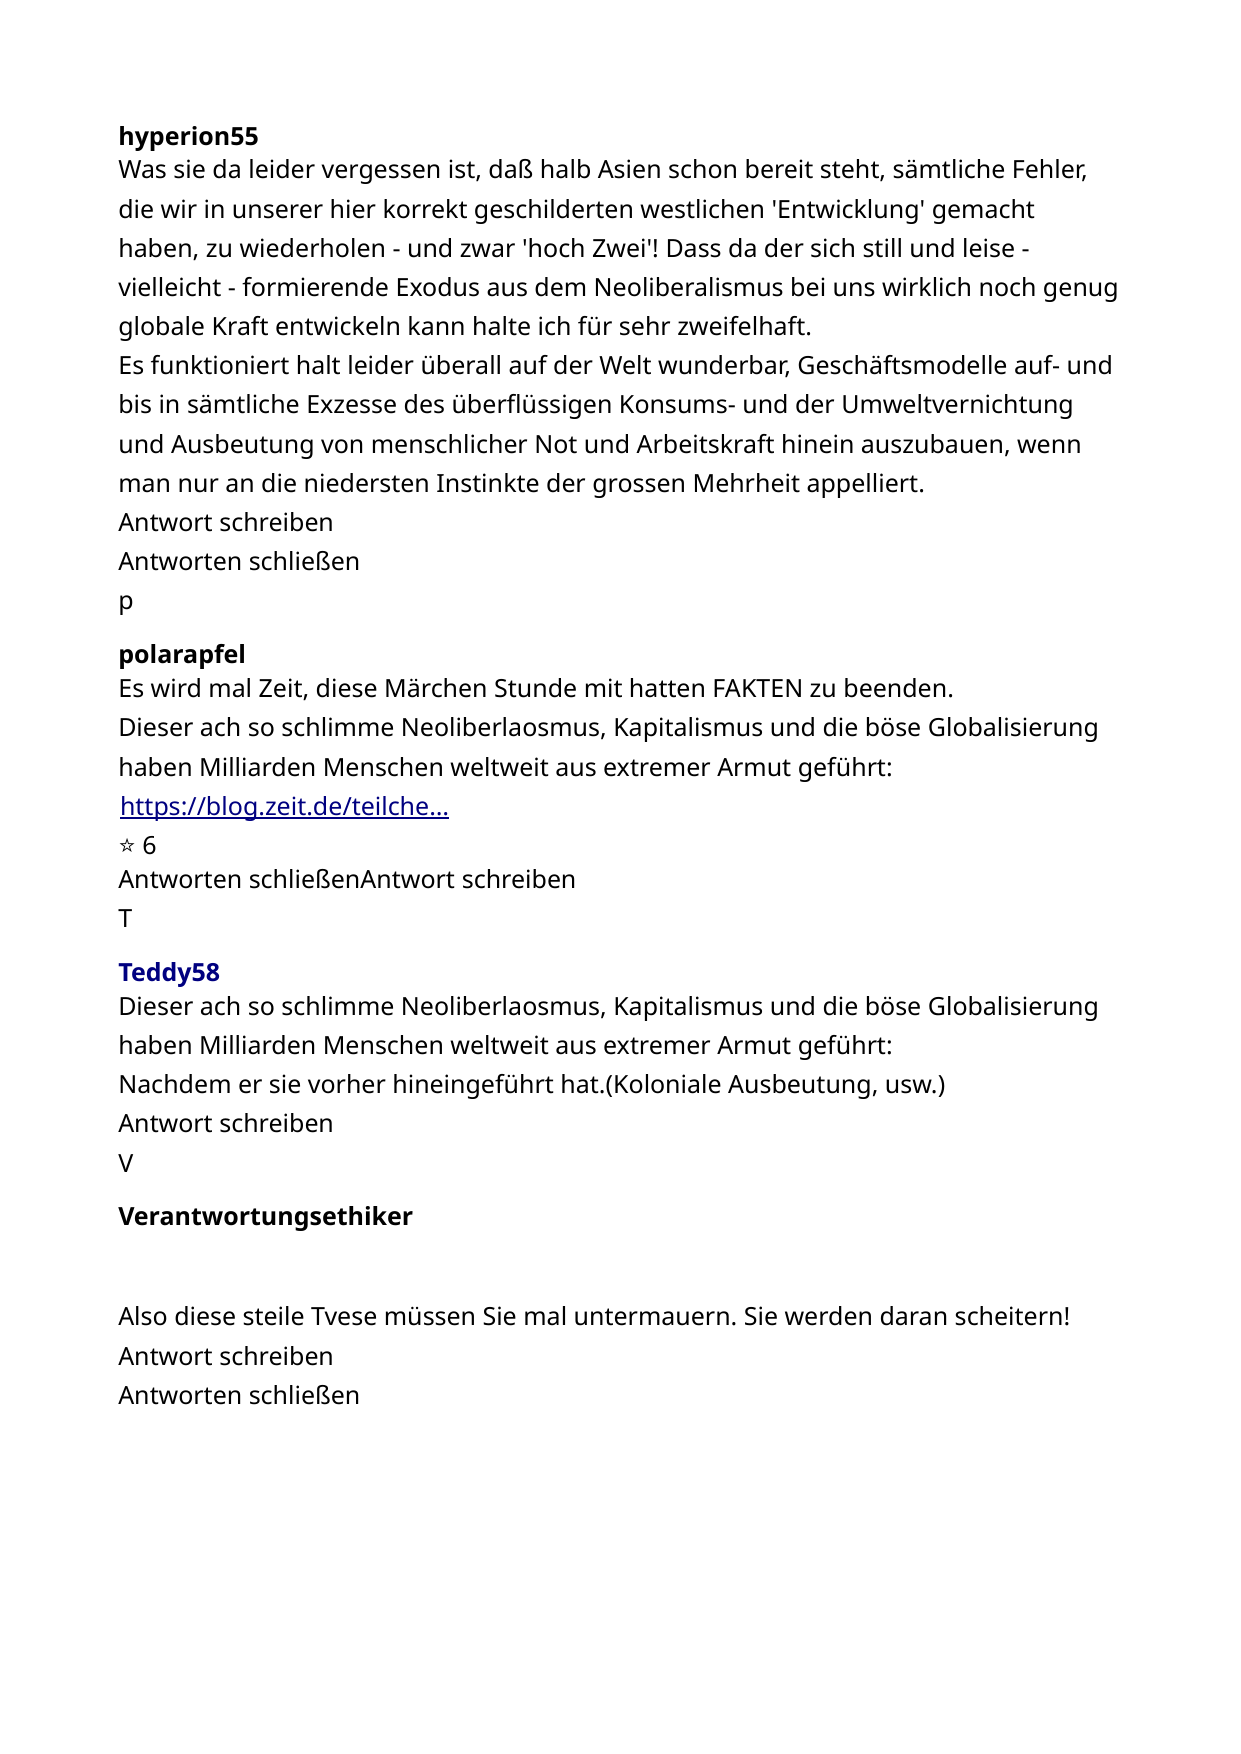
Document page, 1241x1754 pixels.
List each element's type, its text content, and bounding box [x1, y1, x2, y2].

subtitle polarapfel [118, 637, 1122, 671]
text p [118, 583, 1122, 617]
text Antwort schreiben [118, 1106, 1122, 1140]
text Was sie da leider vergessen ist, daß halb Asien schon bereit steht, sämtliche Fehler, die wir in unserer hier korrekt geschilderten westlichen 'Entwicklung' gemacht haben, zu wiederholen - und zwar 'hoch Zwei'! Dass da der sich still und leise - vielleicht - formierende Exodus aus dem Neoliberalismus bei uns wirklich noch genug globale Kraft entwickeln kann halte ich für sehr zweifelhaft. Es funktioniert halt leider überall auf der Welt wunderbar, Geschäftsmodelle auf- und bis in sämtliche Exzesse des überflüssigen Konsums- und der Umweltvernichtung und Ausbeutung von menschlicher Not und Arbeitskraft hinein auszubauen, wenn man nur an die niedersten Instinkte der grossen Mehrheit appelliert. [118, 152, 1122, 499]
text V [118, 1145, 1122, 1179]
text Es wird mal Zeit, diese Märchen Stunde mit hatten FAKTEN zu beenden. [118, 671, 1122, 705]
subtitle hyperion55 [118, 118, 1122, 152]
text Dieser ach so schlimme Neoliberlaosmus, Kapitalismus und die böse Globalisierung haben Milliarden Menschen weltweit aus extremer Armut geführt: [118, 710, 1122, 783]
text Antworten schließen [118, 544, 1122, 578]
text Also diese steile Tvese müssen Sie mal untermauern. Sie werden daran scheitern! [118, 1299, 1122, 1333]
text Antworten schließenAntwort schreiben [118, 862, 1122, 896]
text Antwort schreiben [118, 1338, 1122, 1372]
text Antworten schließen [118, 1377, 1122, 1411]
text Antwort schreiben [118, 505, 1122, 539]
text ⭐️ 6 [118, 827, 1122, 862]
text T [118, 901, 1122, 935]
subtitle Teddy58 [118, 954, 1122, 988]
text https://blog.zeit.de/teilche… [118, 788, 1122, 822]
subtitle Verantwortungsethiker [118, 1199, 1122, 1233]
text Dieser ach so schlimme Neoliberlaosmus, Kapitalismus und die böse Globalisierung haben Milliarden Menschen weltweit aus extremer Armut geführt: Nachdem er sie vorher hineingeführt hat.(Koloniale Ausbeutung, usw.) [118, 988, 1122, 1101]
